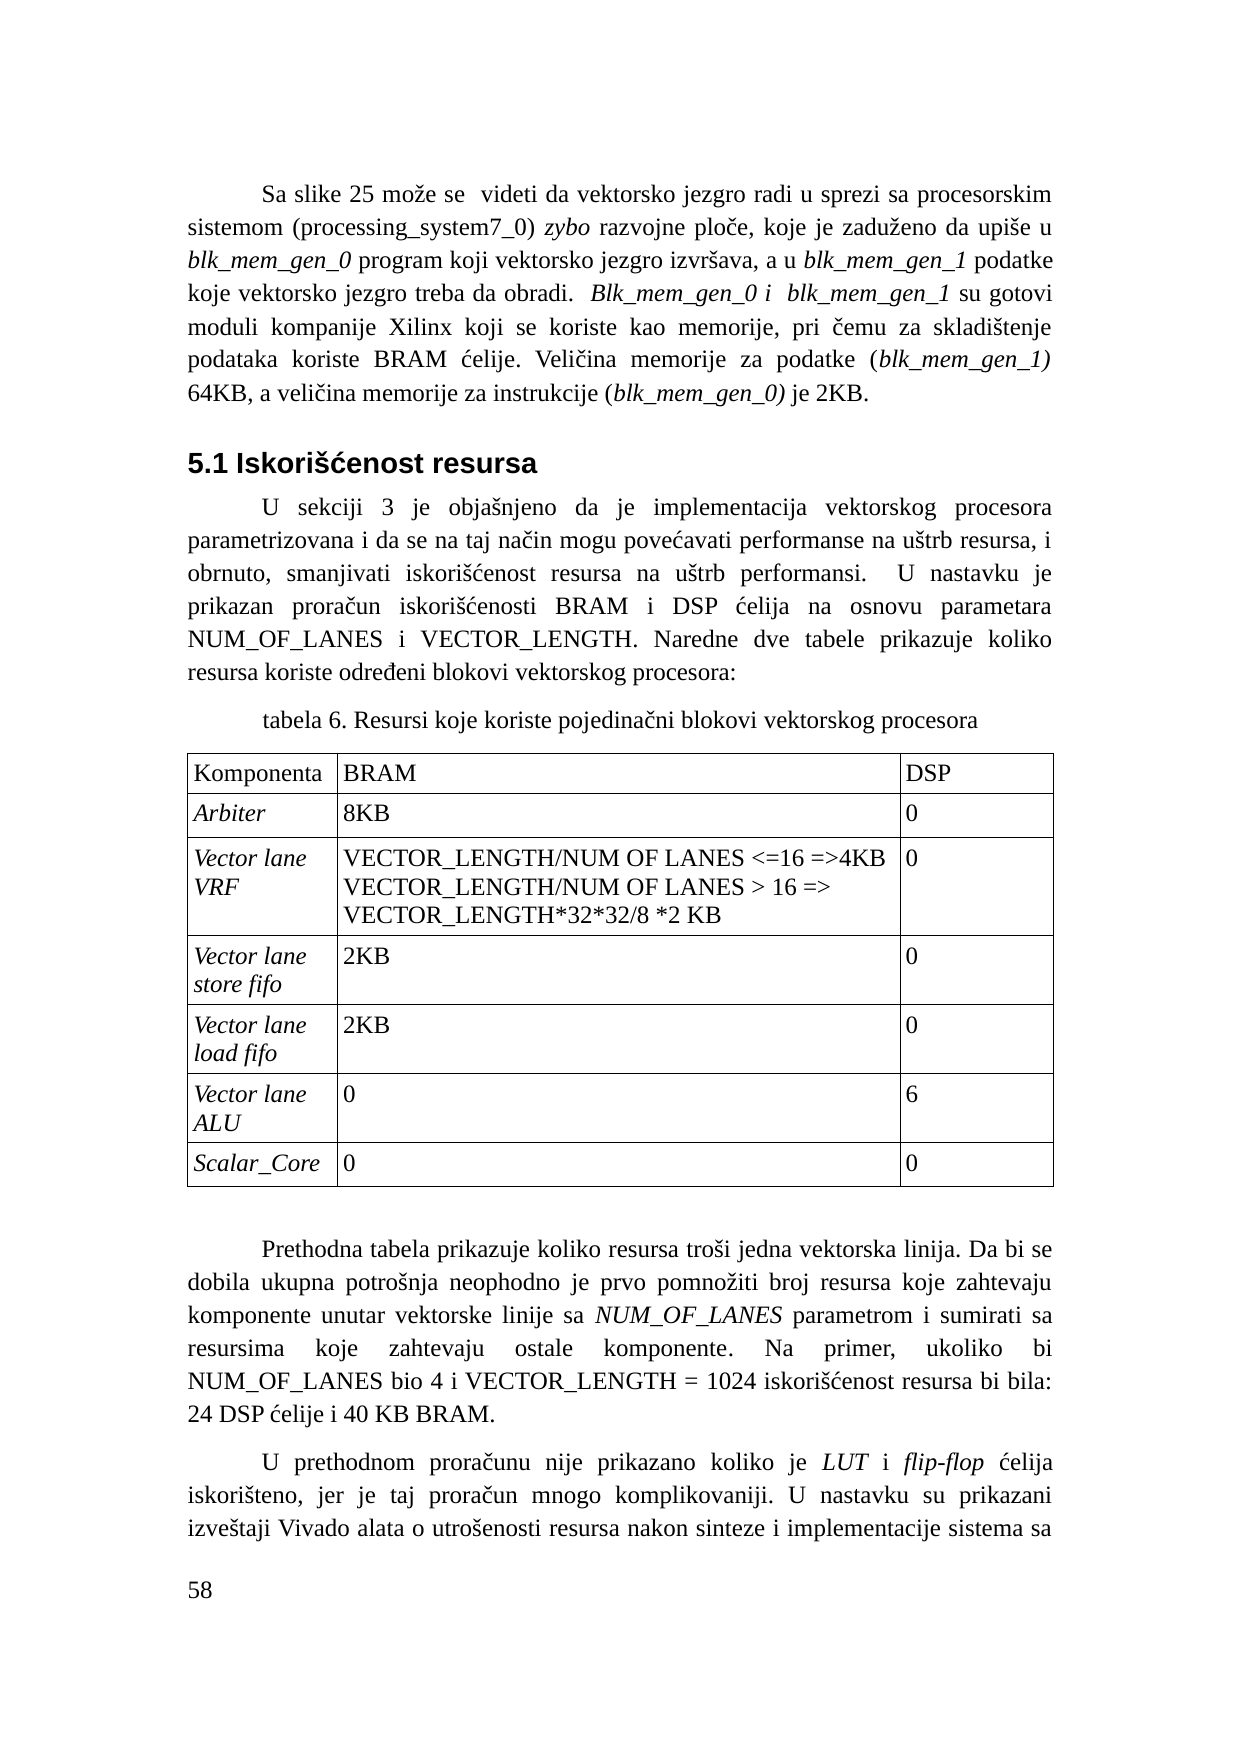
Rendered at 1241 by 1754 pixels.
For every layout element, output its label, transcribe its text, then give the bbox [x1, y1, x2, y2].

table_cell 0 [338, 1143, 900, 1186]
table_header Komponenta [188, 754, 337, 793]
table_cell Vector lane ALU [188, 1074, 337, 1142]
table_cell 0 [901, 1005, 1053, 1073]
table_cell 0 [901, 794, 1053, 837]
table_cell Vector lane load fifo [188, 1005, 337, 1073]
table_cell 0 [901, 1143, 1053, 1186]
table_cell 2KB [338, 936, 900, 1004]
table_cell 6 [901, 1074, 1053, 1142]
text U prethodnom proračunu nije prikazano koliko je LUT i flip-flop ćelija iskorišteno, jer je taj proračun mnogo komplikovaniji. U nastavku su prikazani izveštaji Vivado alata o utrošenosti resursa nakon sinteze i implementacije sistema sa [187, 1447, 1053, 1542]
subtitle 5.1 Iskorišćenost resursa [187, 446, 1053, 479]
table_header DSP [901, 754, 1053, 793]
text U sekciji 3 je objašnjeno da je implementacija vektorskog procesora parametrizovana i da se na taj način mogu povećavati performanse na uštrb resursa, i obrnuto, smanjivati iskorišćenost resursa na uštrb performansi. U nastavku je prikazan proračun iskorišćenosti BRAM i DSP ćelija na osnovu parametara NUM_OF_LANES i VECTOR_LENGTH. Naredne dve tabele prikazuje koliko resursa koriste određeni blokovi vektorskog procesora: [187, 492, 1053, 686]
text Prethodna tabela prikazuje koliko resursa troši jedna vektorska linija. Da bi se dobila ukupna potrošnja neophodno je prvo pomnožiti broj resursa koje zahtevaju komponente unutar vektorske linije sa NUM_OF_LANES parametrom i sumirati sa resursima koje zahtevaju ostale komponente. Na primer, ukoliko bi NUM_OF_LANES bio 4 i VECTOR_LENGTH = 1024 iskorišćenost resursa bi bila: 24 DSP ćelije i 40 KB BRAM. [187, 1234, 1053, 1428]
table_cell Vector lane store fifo [188, 936, 337, 1004]
table_cell Arbiter [188, 794, 337, 837]
table_header BRAM [338, 754, 900, 793]
text Sa slike 25 može se videti da vektorsko jezgro radi u sprezi sa procesorskim sistemom (processing_system7_0) zybo razvojne ploče, koje je zaduženo da upiše u blk_mem_gen_0 program koji vektorsko jezgro izvršava, a u blk_mem_gen_1 podatke koje vektorsko jezgro treba da obradi. Blk_mem_gen_0 i blk_mem_gen_1 su gotovi moduli kompanije Xilinx koji se koriste kao memorije, pri čemu za skladištenje podataka koriste BRAM ćelije. Veličina memorije za podatke (blk_mem_gen_1) 64KB, a veličina memorije za instrukcije (blk_mem_gen_0) je 2KB. [187, 179, 1053, 406]
table_cell Scalar_Core [188, 1143, 337, 1186]
table_cell VECTOR_LENGTH/NUM OF LANES <=16 =>4KB VECTOR_LENGTH/NUM OF LANES > 16 => VECTOR_LENGTH*32*32/8 *2 KB [338, 838, 900, 935]
text tabela 6. Resursi koje koriste pojedinačni blokovi vektorskog procesora [187, 705, 1053, 733]
table_cell 0 [338, 1074, 900, 1142]
table_cell 8KB [338, 794, 900, 837]
table_cell Vector lane VRF [188, 838, 337, 935]
table_cell 0 [901, 936, 1053, 1004]
table_cell 2KB [338, 1005, 900, 1073]
table_cell 0 [901, 838, 1053, 935]
